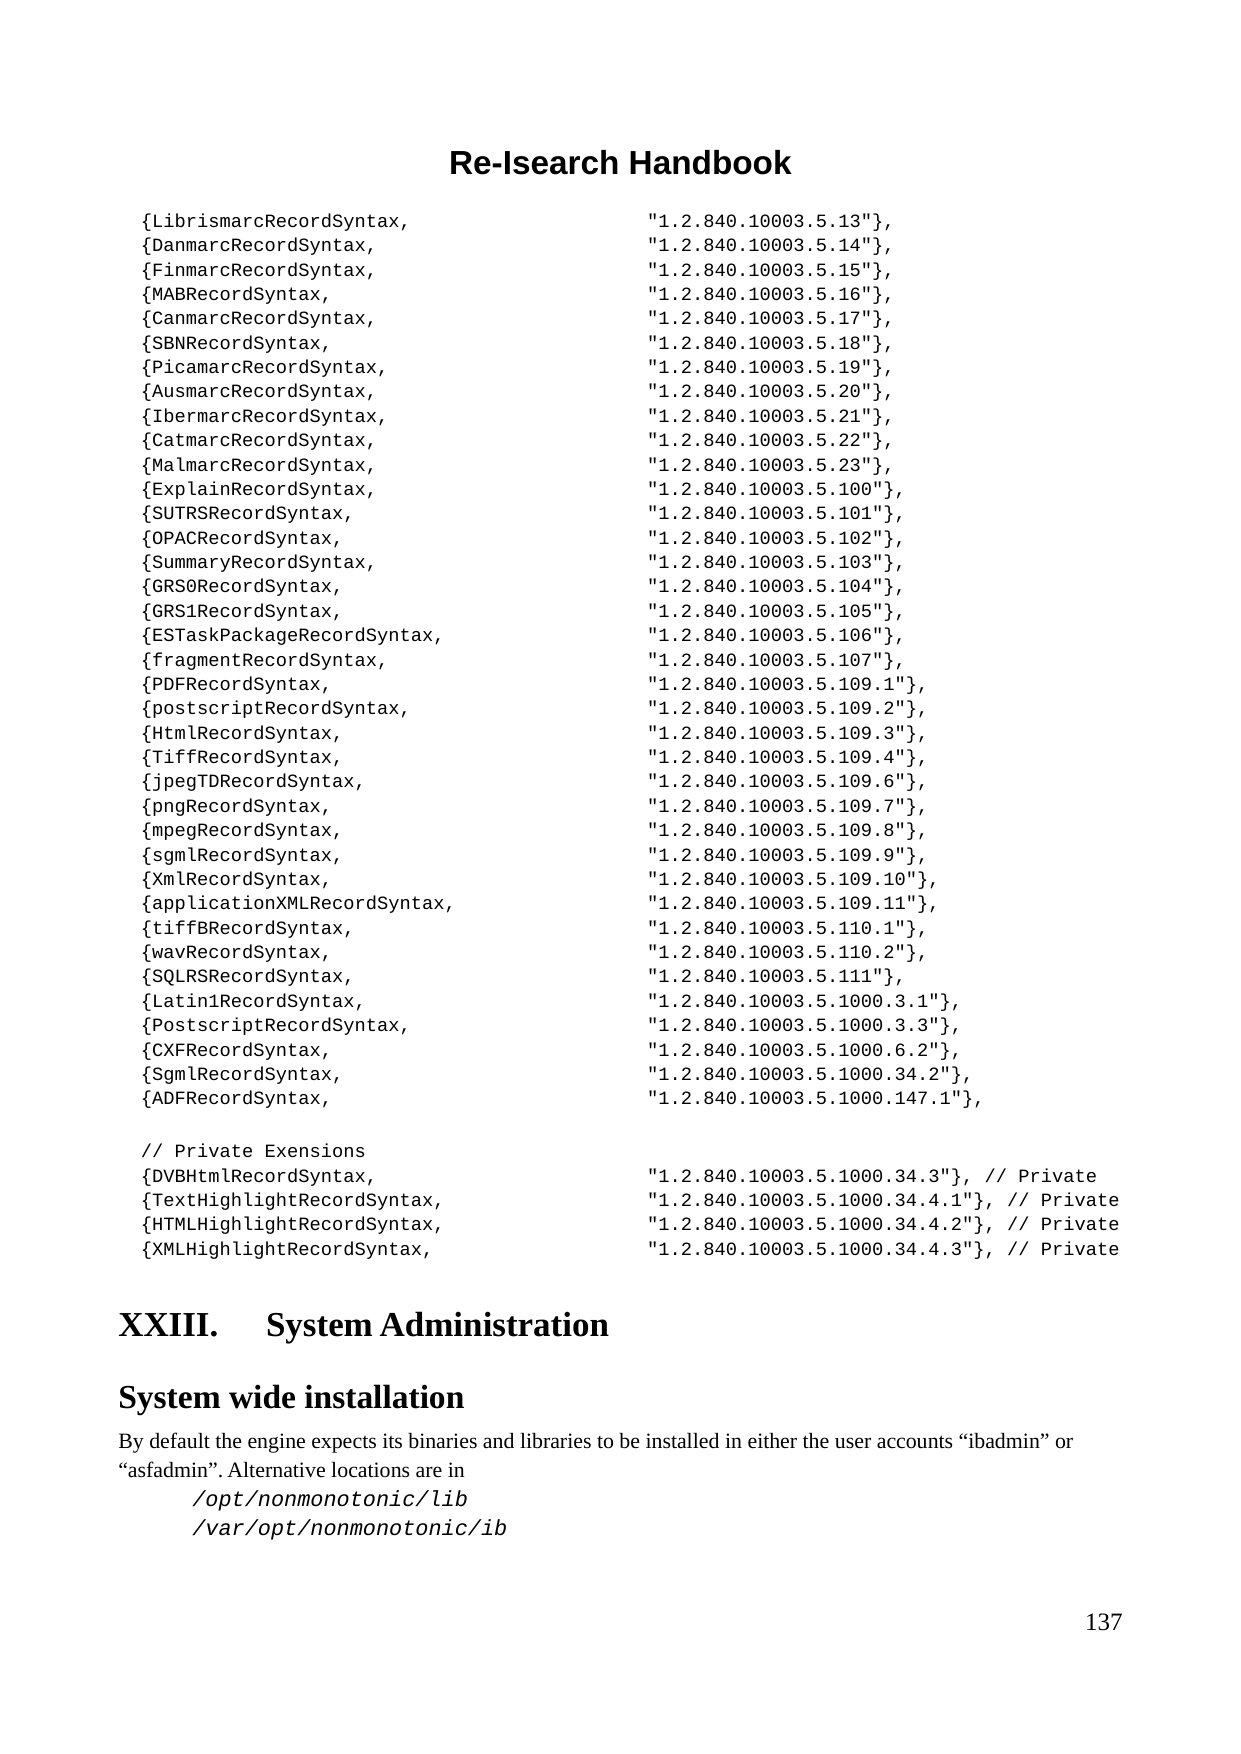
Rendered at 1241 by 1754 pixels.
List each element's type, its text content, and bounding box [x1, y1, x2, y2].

text {postscriptRecordSyntax, "1.2.840.10003.5.109.2"}, [118, 699, 1122, 720]
subtitle System wide installation [118, 1377, 1122, 1416]
text {SummaryRecordSyntax, "1.2.840.10003.5.103"}, [118, 553, 1122, 574]
text {GRS1RecordSyntax, "1.2.840.10003.5.105"}, [118, 602, 1122, 623]
text {HTMLHighlightRecordSyntax, "1.2.840.10003.5.1000.34.4.2"}, // Private [118, 1215, 1122, 1236]
text {fragmentRecordSyntax, "1.2.840.10003.5.107"}, [118, 650, 1122, 672]
text {sgmlRecordSyntax, "1.2.840.10003.5.109.9"}, [118, 845, 1122, 867]
text {mpegRecordSyntax, "1.2.840.10003.5.109.8"}, [118, 821, 1122, 842]
subtitle System Administration [118, 1304, 1122, 1344]
text {PDFRecordSyntax, "1.2.840.10003.5.109.1"}, [118, 675, 1122, 696]
text {SgmlRecordSyntax, "1.2.840.10003.5.1000.34.2"}, [118, 1065, 1122, 1086]
text {LibrismarcRecordSyntax, "1.2.840.10003.5.13"}, [118, 212, 1122, 233]
text {pngRecordSyntax, "1.2.840.10003.5.109.7"}, [118, 797, 1122, 818]
text {Latin1RecordSyntax, "1.2.840.10003.5.1000.3.1"}, [118, 992, 1122, 1013]
text {MABRecordSyntax, "1.2.840.10003.5.16"}, [118, 285, 1122, 306]
text {GRS0RecordSyntax, "1.2.840.10003.5.104"}, [118, 577, 1122, 598]
text {HtmlRecordSyntax, "1.2.840.10003.5.109.3"}, [118, 723, 1122, 745]
text {DVBHtmlRecordSyntax, "1.2.840.10003.5.1000.34.3"}, // Private [118, 1166, 1122, 1188]
text {TextHighlightRecordSyntax, "1.2.840.10003.5.1000.34.4.1"}, // Private [118, 1191, 1122, 1212]
text {CanmarcRecordSyntax, "1.2.840.10003.5.17"}, [118, 309, 1122, 330]
text {applicationXMLRecordSyntax, "1.2.840.10003.5.109.11"}, [118, 894, 1122, 915]
text // Private Exensions [118, 1142, 1122, 1163]
text {ESTaskPackageRecordSyntax, "1.2.840.10003.5.106"}, [118, 626, 1122, 647]
text {FinmarcRecordSyntax, "1.2.840.10003.5.15"}, [118, 260, 1122, 282]
text {OPACRecordSyntax, "1.2.840.10003.5.102"}, [118, 528, 1122, 550]
text /opt/nonmonotonic/lib [118, 1486, 1122, 1513]
text {ADFRecordSyntax, "1.2.840.10003.5.1000.147.1"}, [118, 1089, 1122, 1110]
text By default the engine expects its binaries and libraries to be installed in either the user accounts “ibadmin” or “asfadmin”. Alternative locations are in [118, 1428, 1122, 1483]
text {CXFRecordSyntax, "1.2.840.10003.5.1000.6.2"}, [118, 1040, 1122, 1062]
text {IbermarcRecordSyntax, "1.2.840.10003.5.21"}, [118, 407, 1122, 428]
text {SBNRecordSyntax, "1.2.840.10003.5.18"}, [118, 333, 1122, 355]
text {DanmarcRecordSyntax, "1.2.840.10003.5.14"}, [118, 236, 1122, 257]
text {TiffRecordSyntax, "1.2.840.10003.5.109.4"}, [118, 748, 1122, 769]
text {wavRecordSyntax, "1.2.840.10003.5.110.2"}, [118, 943, 1122, 964]
text {AusmarcRecordSyntax, "1.2.840.10003.5.20"}, [118, 382, 1122, 403]
text /var/opt/nonmonotonic/ib [118, 1517, 1122, 1542]
text {XmlRecordSyntax, "1.2.840.10003.5.109.10"}, [118, 870, 1122, 891]
text {PostscriptRecordSyntax, "1.2.840.10003.5.1000.3.3"}, [118, 1016, 1122, 1037]
text {PicamarcRecordSyntax, "1.2.840.10003.5.19"}, [118, 358, 1122, 379]
text {CatmarcRecordSyntax, "1.2.840.10003.5.22"}, [118, 431, 1122, 452]
text {SUTRSRecordSyntax, "1.2.840.10003.5.101"}, [118, 504, 1122, 525]
text {tiffBRecordSyntax, "1.2.840.10003.5.110.1"}, [118, 918, 1122, 940]
text {SQLRSRecordSyntax, "1.2.840.10003.5.111"}, [118, 967, 1122, 988]
text {ExplainRecordSyntax, "1.2.840.10003.5.100"}, [118, 480, 1122, 501]
text {MalmarcRecordSyntax, "1.2.840.10003.5.23"}, [118, 455, 1122, 477]
text {jpegTDRecordSyntax, "1.2.840.10003.5.109.6"}, [118, 772, 1122, 793]
text {XMLHighlightRecordSyntax, "1.2.840.10003.5.1000.34.4.3"}, // Private [118, 1239, 1122, 1261]
